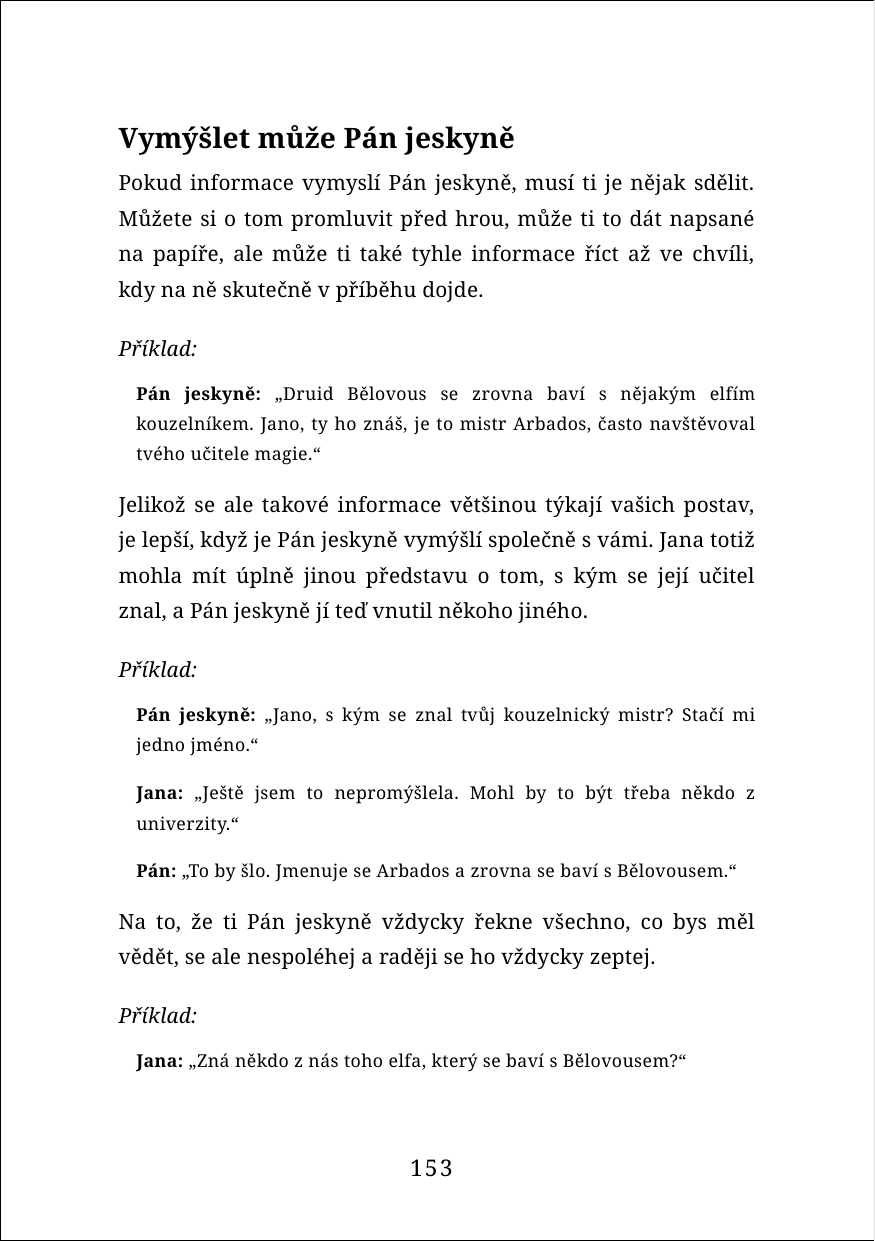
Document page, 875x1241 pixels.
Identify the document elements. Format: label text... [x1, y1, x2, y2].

text Příklad: [118, 1002, 756, 1030]
text Pán jeskyně: „Jano, s kým se znal tvůj kouzelnický mistr? Stačí mi jedno jméno.“ [136, 703, 756, 757]
text Jana: „Ještě jsem to nepromýšlela. Mohl by to být třeba někdo z univerzity.“ [136, 781, 756, 835]
text Jelikož se ale takové informace většinou týkají vašich postav, je lepší, když je Pán jeskyně vymýšlí společně s vámi. Jana totiž mohla mít úplně jinou představu o tom, s kým se její učitel znal, a Pán jeskyně jí teď vnutil někoho jiného. [118, 490, 756, 625]
text Jana: „Zná někdo z nás toho elfa, který se baví s Bělovousem?“ [136, 1049, 756, 1073]
text Pokud informace vymyslí Pán jeskyně, musí ti je nějak sdělit. Můžete si o tom promluvit před hrou, může ti to dát napsané na papíře, ale může ti také tyhle informace říct až ve chvíli, kdy na ně skutečně v příběhu dojde. [118, 168, 756, 303]
text Příklad: [118, 655, 756, 684]
subtitle Vymýšlet může Pán jeskyně [118, 118, 756, 157]
text Pán jeskyně: „Druid Bělovous se zrovna baví s nějakým elfím kouzelníkem. Jano, ty ho znáš, je to mistr Arbados, často navštěvoval tvého učitele magie.“ [136, 381, 756, 466]
text Pán: „To by šlo. Jmenuje se Arbados a zrovna se baví s Bělovousem.“ [136, 859, 756, 883]
text Příklad: [118, 334, 756, 362]
text Na to, že ti Pán jeskyně vždycky řekne všechno, co bys měl vědět, se ale nespoléhej a raději se ho vždycky zeptej. [118, 907, 756, 971]
